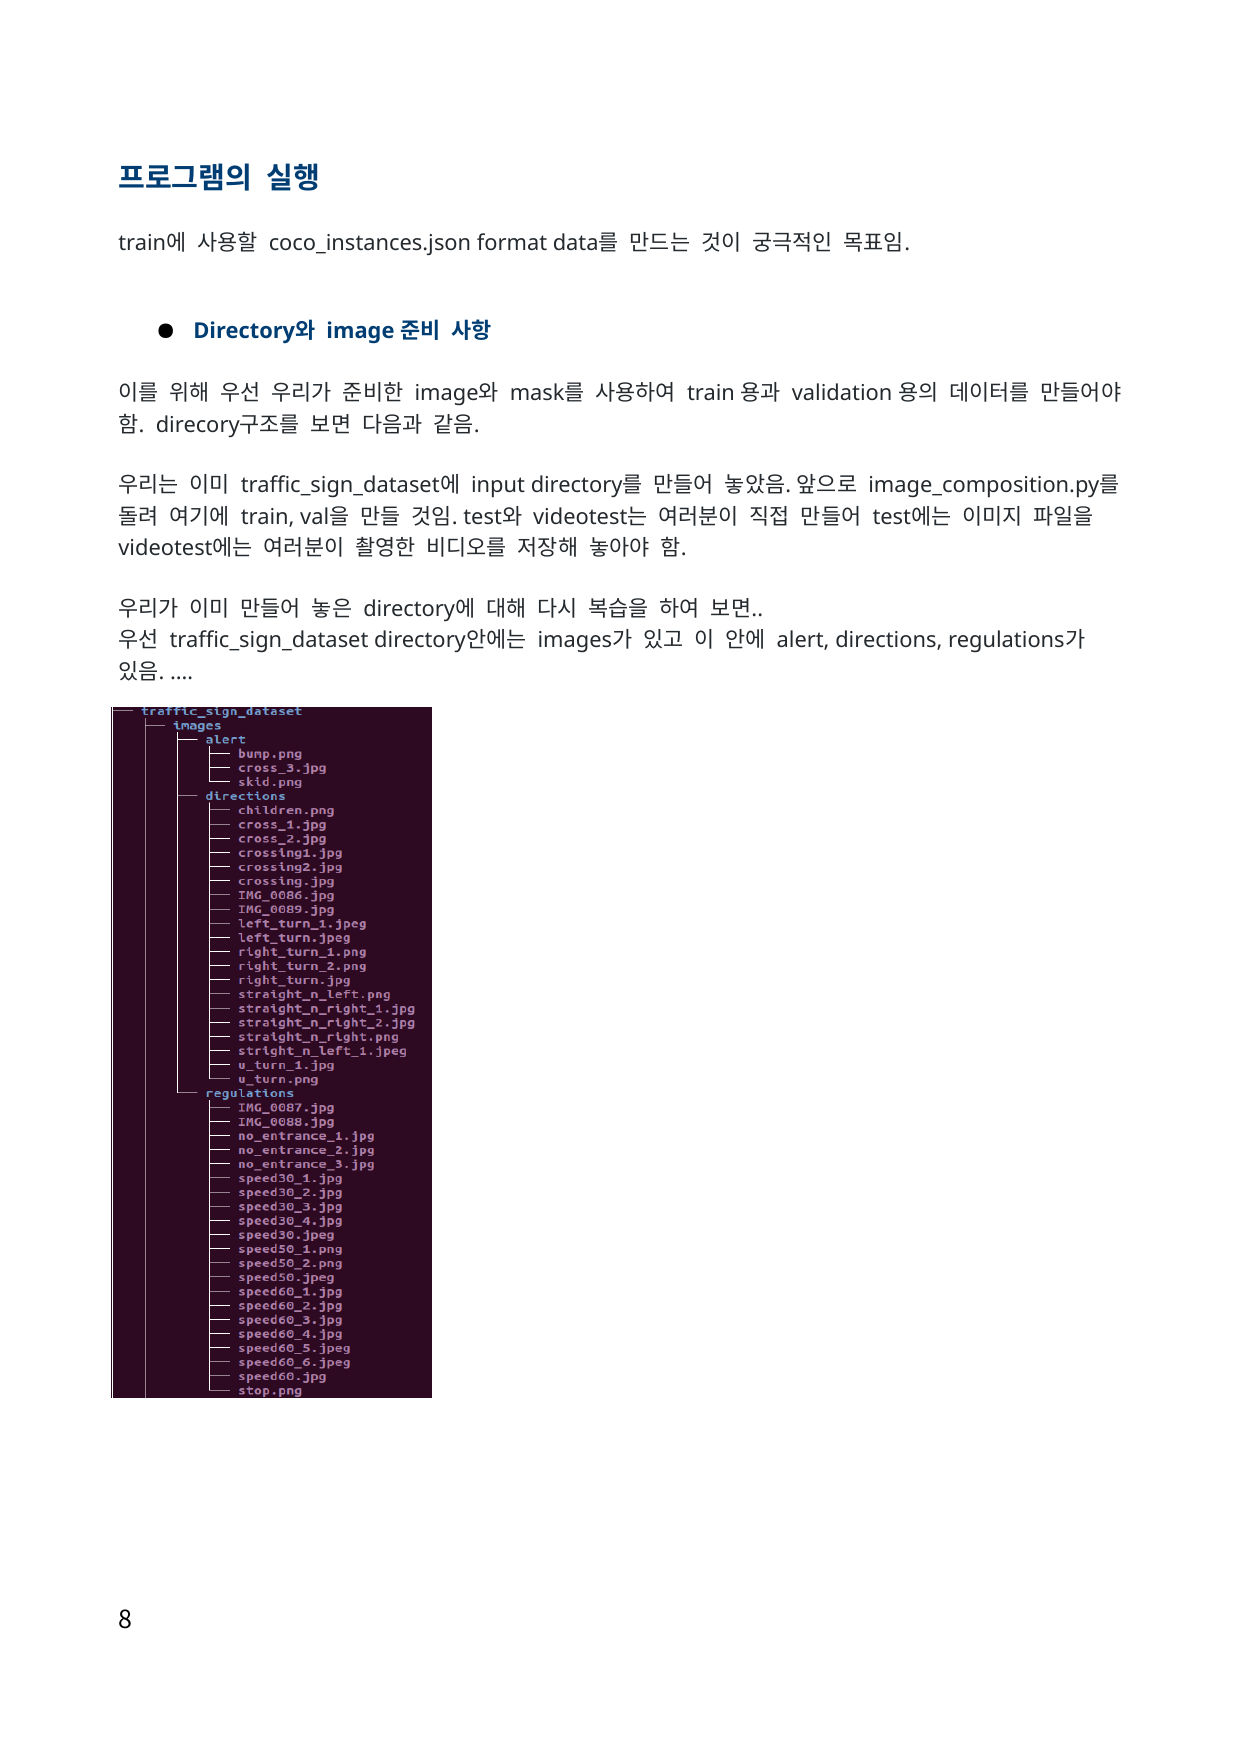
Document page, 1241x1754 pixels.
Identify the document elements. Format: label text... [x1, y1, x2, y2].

text train에 사용할 coco_instances.json format data를 만드는 것이 궁극적인 목표임. [118, 225, 1122, 257]
text 이를 위해 우선 우리가 준비한 image와 mask를 사용하여 train 용과 validation 용의 데이터를 만들어야 함. direcory구조를 보면 다음과 같음. [118, 375, 1122, 438]
text 우선 traffic_sign_dataset directory안에는 images가 있고 이 안에 alert, directions, regulations가 있음. .… [118, 622, 1122, 686]
text 우리는 이미 traffic_sign_dataset에 input directory를 만들어 놓았음. 앞으로 image_composition.py를 돌려 여기에 train, val을 만들 것임. test와 videotest는 여러분이 직접 만들어 test에는 이미지 파일을 videotest에는 여러분이 촬영한 비디오를 저장해 놓아야 함. [118, 467, 1122, 562]
text 우리가 이미 만들어 놓은 directory에 대해 다시 복습을 하여 보면.. [118, 591, 1122, 622]
list Directory와 image 준비 사항 [156, 313, 1122, 345]
text 프로그램의 실행 [118, 154, 1122, 197]
picture [111, 707, 432, 1398]
